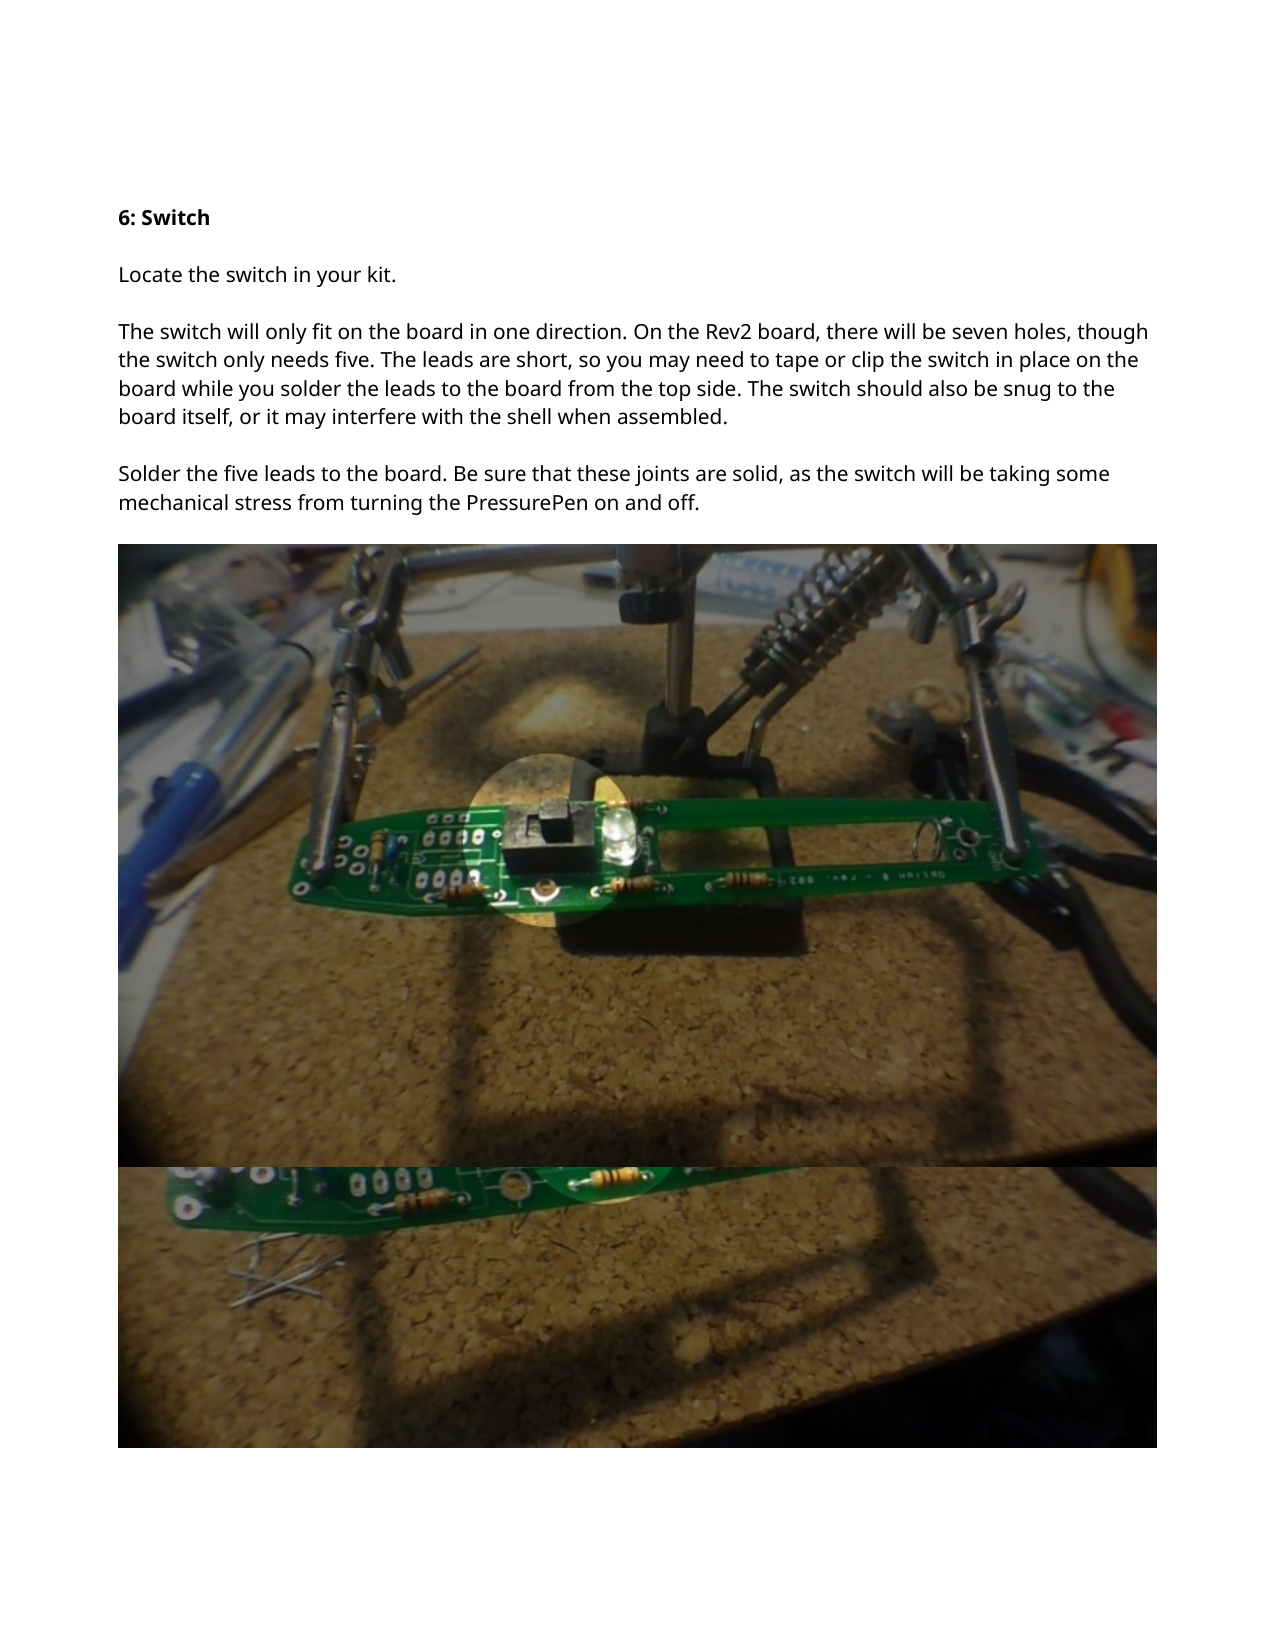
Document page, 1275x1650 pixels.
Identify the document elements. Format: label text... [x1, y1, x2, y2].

text 6: Switch [118, 203, 1157, 232]
picture [118, 544, 1157, 1448]
text The switch will only fit on the board in one direction. On the Rev2 board, there will be seven holes, though the switch only needs five. The leads are short, so you may need to tape or clip the switch in place on the board while you solder the leads to the board from the top side. The switch should also be snug to the board itself, or it may interfere with the shell when assembled. [118, 317, 1157, 431]
text Solder the five leads to the board. Be sure that these joints are solid, as the switch will be taking some mechanical stress from turning the PressurePen on and off. [118, 459, 1157, 516]
text Locate the switch in your kit. [118, 260, 1157, 289]
